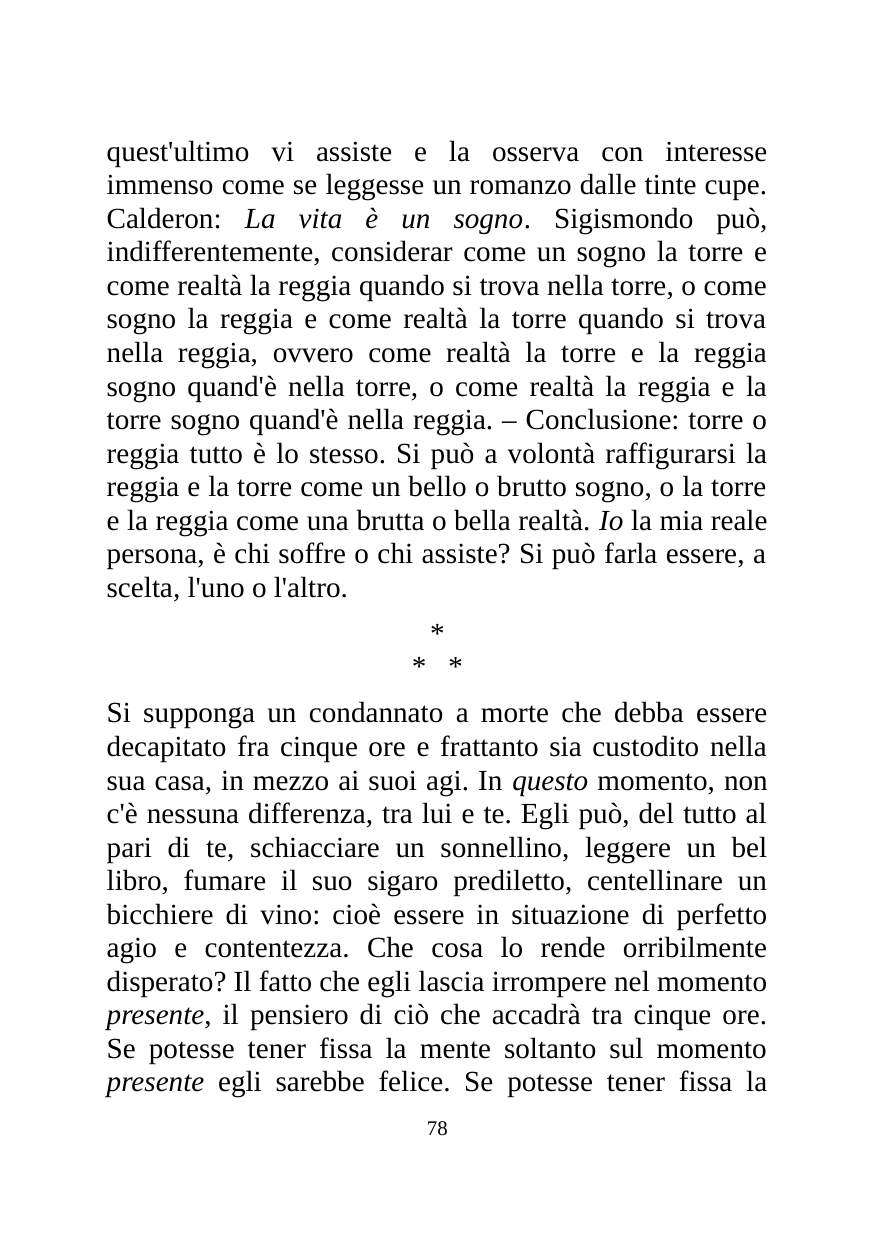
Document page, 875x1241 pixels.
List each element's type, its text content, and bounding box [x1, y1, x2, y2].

text * * * [106, 616, 768, 683]
text Si supponga un condannato a morte che debba essere decapitato fra cinque ore e frattanto sia custodito nella sua casa, in mezzo ai suoi agi. In questo momento, non c'è nessuna differenza, tra lui e te. Egli può, del tutto al pari di te, schiacciare un sonnellino, leggere un bel libro, fumare il suo sigaro prediletto, centellinare un bicchiere di vino: cioè essere in situazione di perfetto agio e contentezza. Che cosa lo rende orribilmente disperato? Il fatto che egli lascia irrompere nel momento presente, il pensiero di ciò che accadrà tra cinque ore. Se potesse tener fissa la mente soltanto sul momento presente egli sarebbe felice. Se potesse tener fissa la [106, 696, 768, 1098]
text quest'ultimo vi assiste e la osserva con interesse immenso come se leggesse un romanzo dalle tinte cupe. Calderon: La vita è un sogno. Sigismondo può, indifferentemente, considerar come un sogno la torre e come realtà la reggia quando si trova nella torre, o come sogno la reggia e come realtà la torre quando si trova nella reggia, ovvero come realtà la torre e la reggia sogno quand'è nella torre, o come realtà la reggia e la torre sogno quand'è nella reggia. – Conclusione: torre o reggia tutto è lo stesso. Si può a volontà raffigurarsi la reggia e la torre come un bello o brutto sogno, o la torre e la reggia come una brutta o bella realtà. Io la mia reale persona, è chi soffre o chi assiste? Si può farla essere, a scelta, l'uno o l'altro. [106, 134, 768, 603]
